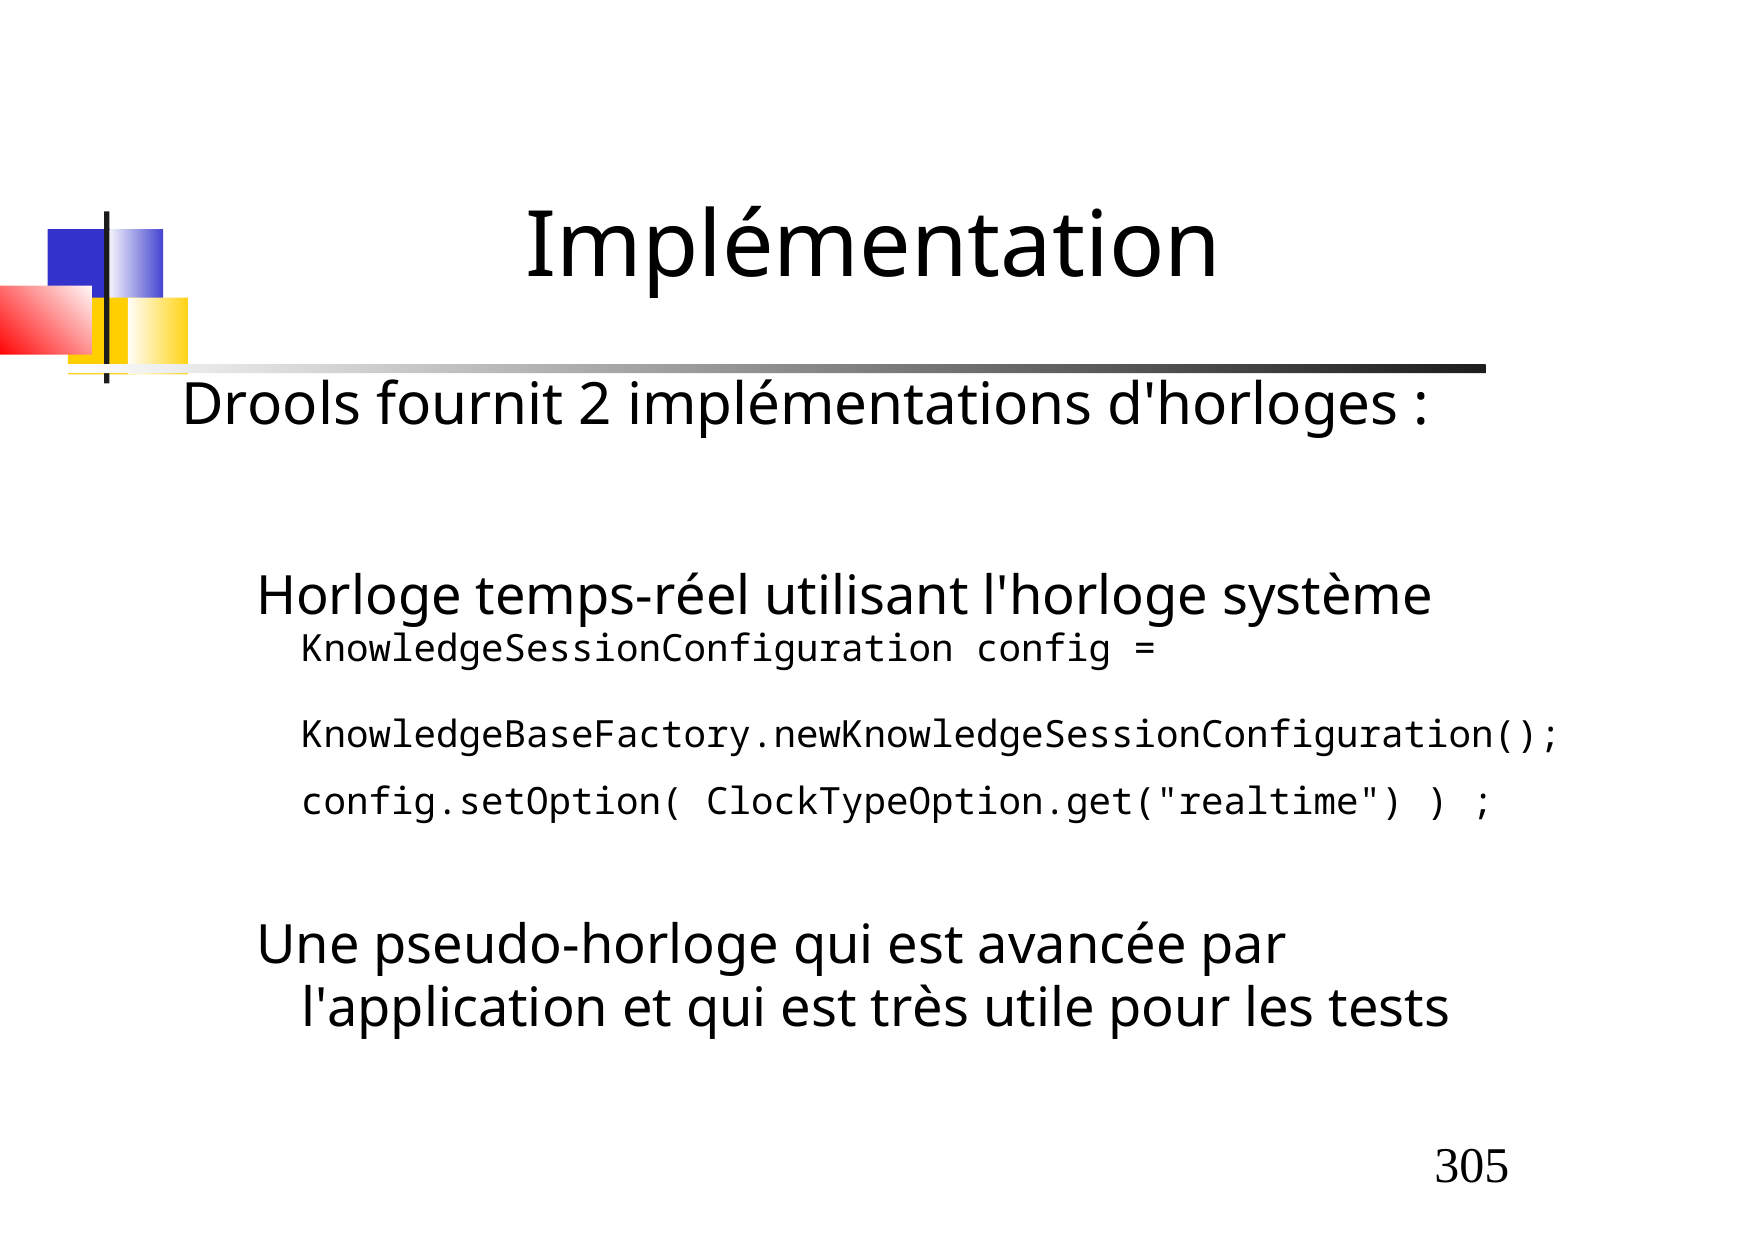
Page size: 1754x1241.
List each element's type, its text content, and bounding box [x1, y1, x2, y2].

title Implémentation [179, 147, 1569, 344]
list Drools fournit 2 implémentations d'horloges : Horloge temps-réel utilisant l'horloge système KnowledgeSessionConfiguration config = KnowledgeBaseFactory.newKnowledgeSessionConfiguration(); config.setOption( ClockTypeOption.get("realtime") ) ; Une pseudo-horloge qui est avancée par l'application et qui est très utile pour les tests [179, 371, 1569, 1071]
